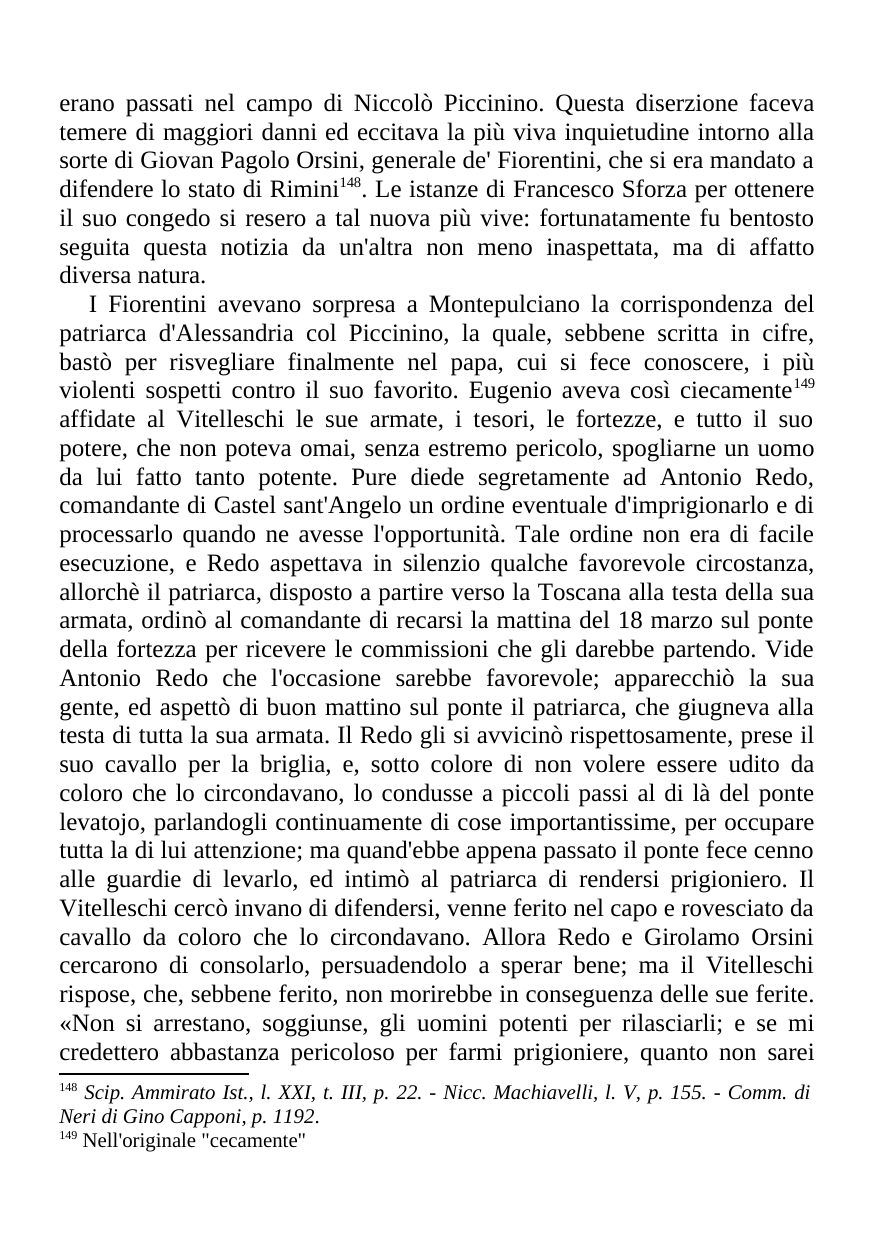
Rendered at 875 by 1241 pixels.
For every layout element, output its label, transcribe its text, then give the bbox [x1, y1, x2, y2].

text Scip. Ammirato Ist., l. XXI, t. III, p. 22. - Nicc. Machiavelli, l. V, p. 155. - Comm. di Neri di Gino Capponi, p. 1192. [59, 1080, 815, 1128]
text erano passati nel campo di Niccolò Piccinino. Questa diserzione faceva temere di maggiori danni ed eccitava la più viva inquietudine intorno alla sorte di Giovan Pagolo Orsini, generale de' Fiorentini, che si era mandato a difendere lo stato di Rimini. Le istanze di Francesco Sforza per ottenere il suo congedo si resero a tal nuova più vive: fortunatamente fu bentosto seguita questa notizia da un'altra non meno inaspettata, ma di affatto diversa natura. [59, 88, 815, 289]
text I Fiorentini avevano sorpresa a Montepulciano la corrispondenza del patriarca d'Alessandria col Piccinino, la quale, sebbene scritta in cifre, bastò per risvegliare finalmente nel papa, cui si fece conoscere, i più violenti sospetti contro il suo favorito. Eugenio aveva così ciecamente affidate al Vitelleschi le sue armate, i tesori, le fortezze, e tutto il suo potere, che non poteva omai, senza estremo pericolo, spogliarne un uomo da lui fatto tanto potente. Pure diede segretamente ad Antonio Redo, comandante di Castel sant'Angelo un ordine eventuale d'imprigionarlo e di processarlo quando ne avesse l'opportunità. Tale ordine non era di facile esecuzione, e Redo aspettava in silenzio qualche favorevole circostanza, allorchè il patriarca, disposto a partire verso la Toscana alla testa della sua armata, ordinò al comandante di recarsi la mattina del 18 marzo sul ponte della fortezza per ricevere le commissioni che gli darebbe partendo. Vide Antonio Redo che l'occasione sarebbe favorevole; apparecchiò la sua gente, ed aspettò di buon mattino sul ponte il patriarca, che giugneva alla testa di tutta la sua armata. Il Redo gli si avvicinò rispettosamente, prese il suo cavallo per la briglia, e, sotto colore di non volere essere udito da coloro che lo circondavano, lo condusse a piccoli passi al di là del ponte levatojo, parlandogli continuamente di cose importantissime, per occupare tutta la di lui attenzione; ma quand'ebbe appena passato il ponte fece cenno alle guardie di levarlo, ed intimò al patriarca di rendersi prigioniero. Il Vitelleschi cercò invano di difendersi, venne ferito nel capo e rovesciato da cavallo da coloro che lo circondavano. Allora Redo e Girolamo Orsini cercarono di consolarlo, persuadendolo a sperar bene; ma il Vitelleschi rispose, che, sebbene ferito, non morirebbe in conseguenza delle sue ferite. «Non si arrestano, soggiunse, gli uomini potenti per rilasciarli; e se mi credettero abbastanza pericoloso per farmi prigioniere, quanto non sarei [59, 289, 815, 1065]
text Nell'originale "cecamente" [59, 1128, 815, 1152]
